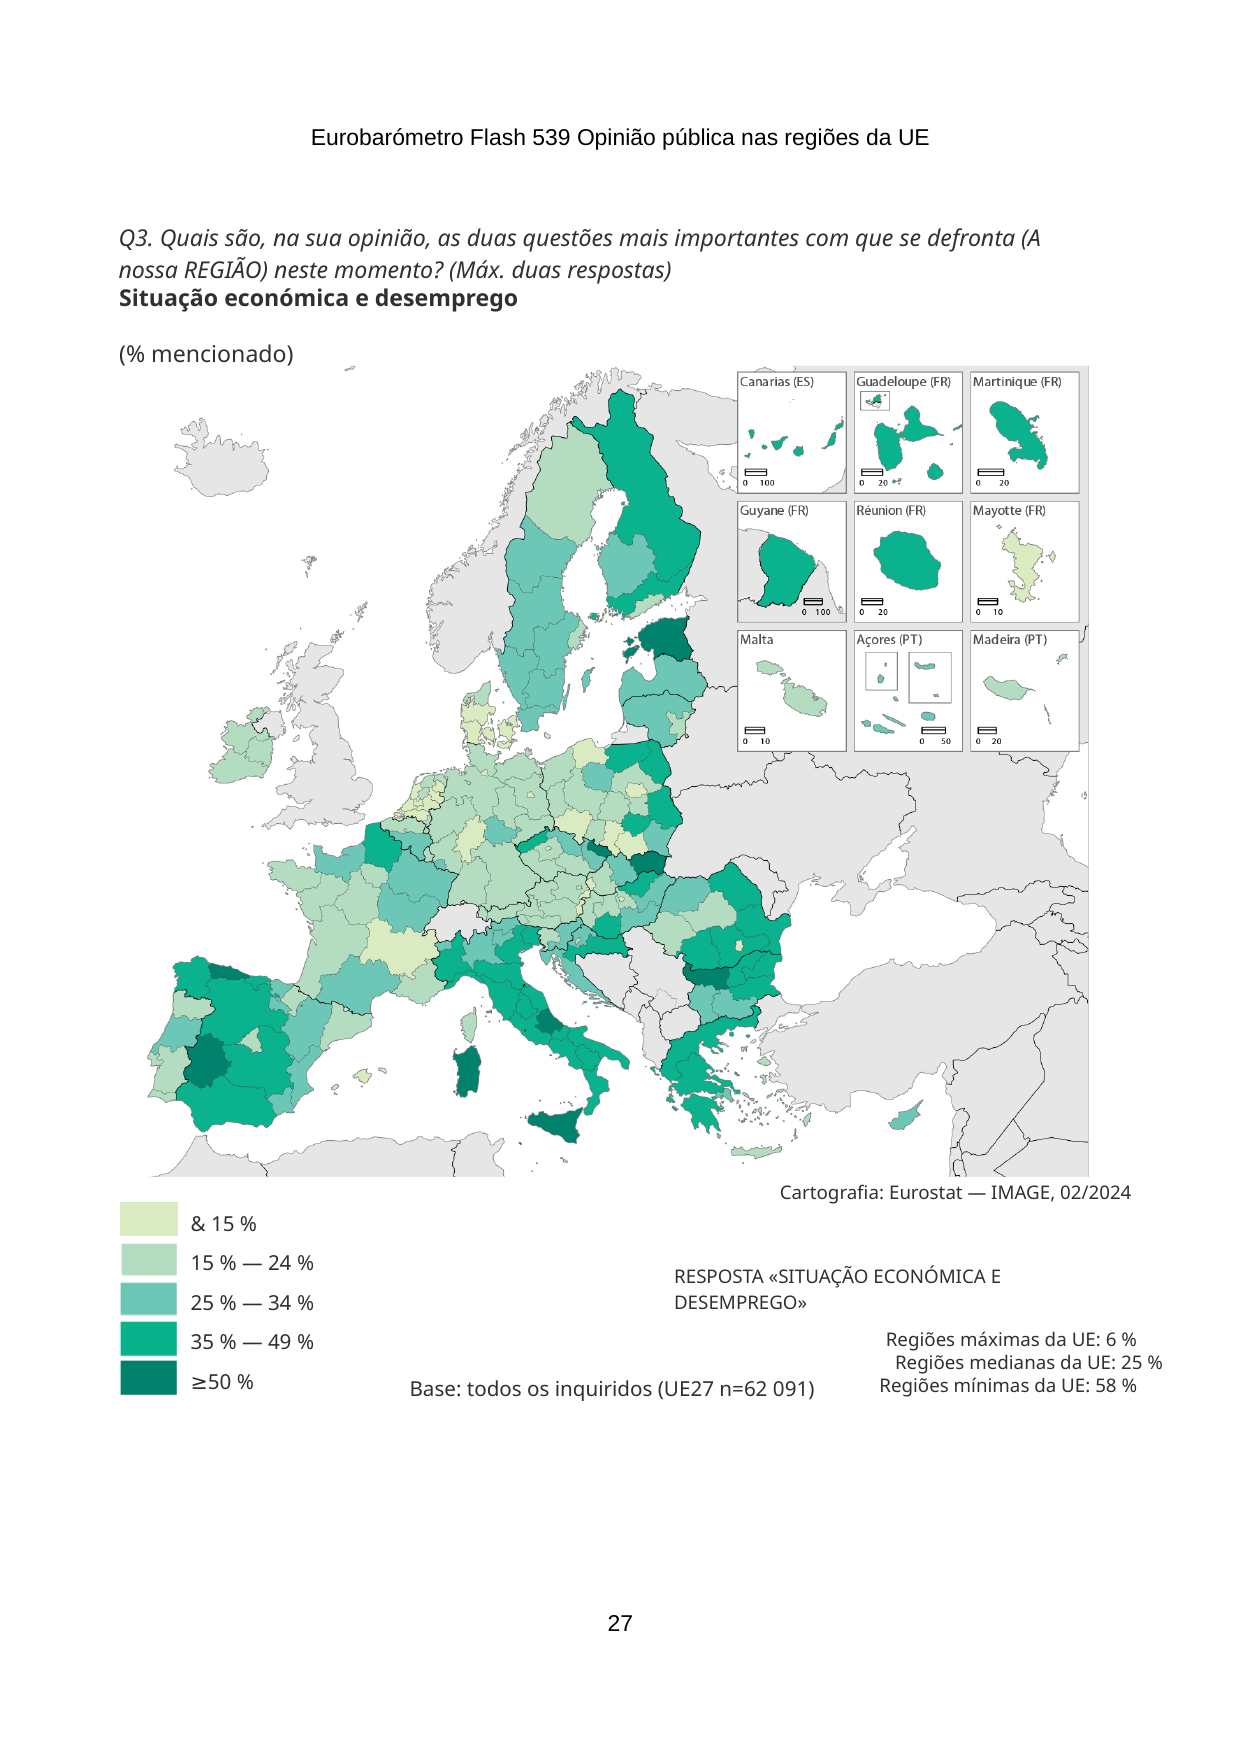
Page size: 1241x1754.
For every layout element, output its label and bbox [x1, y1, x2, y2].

picture [121, 1361, 176, 1394]
picture [120, 1202, 178, 1236]
picture [121, 1283, 176, 1316]
picture [111, 363, 1090, 1182]
picture [121, 1322, 176, 1355]
picture [122, 1244, 176, 1276]
